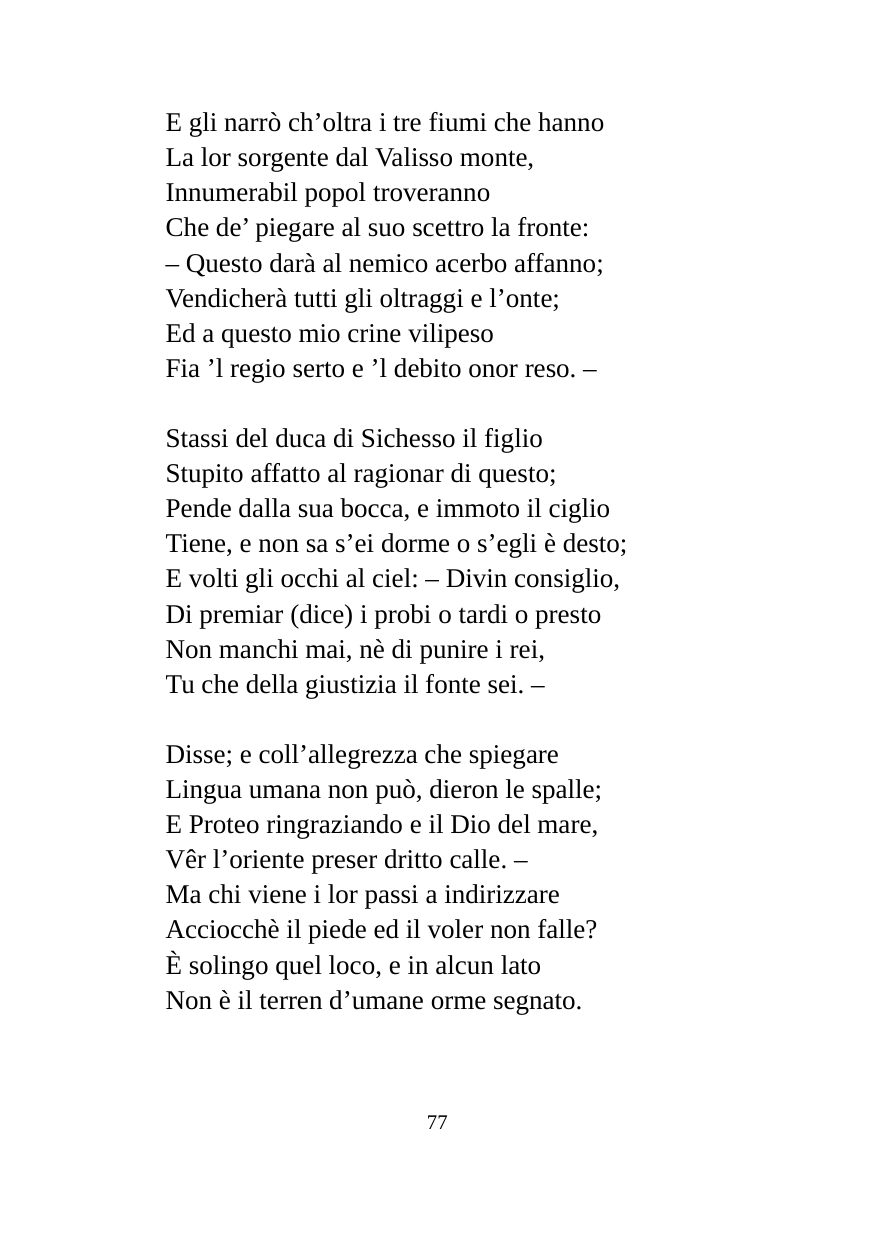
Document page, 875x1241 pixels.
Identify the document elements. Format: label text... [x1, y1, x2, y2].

text Non è il terren d’umane orme segnato. [165, 984, 768, 1015]
text Disse; e coll’allegrezza che spiegare [165, 738, 768, 769]
text E gli narrò ch’oltra i tre fiumi che hanno [165, 106, 768, 137]
text Vêr l’oriente preser dritto calle. – [165, 843, 768, 874]
text Ed a questo mio crine vilipeso [165, 317, 768, 348]
text E Proteo ringraziando e il Dio del mare, [165, 808, 768, 839]
text Acciocchè il piede ed il voler non falle? [165, 914, 768, 945]
text Non manchi mai, nè di punire i rei, [165, 633, 768, 664]
text Fia ’l regio serto e ’l debito onor reso. – [165, 352, 768, 383]
text Vendicherà tutti gli oltraggi e l’onte; [165, 282, 768, 313]
text Tiene, e non sa s’ei dorme o s’egli è desto; [165, 527, 768, 559]
text Tu che della giustizia il fonte sei. – [165, 668, 768, 699]
text – Questo darà al nemico acerbo affanno; [165, 247, 768, 278]
text Di premiar (dice) i probi o tardi o presto [165, 598, 768, 629]
text Pende dalla sua bocca, e immoto il ciglio [165, 492, 768, 523]
text È solingo quel loco, e in alcun lato [165, 949, 768, 980]
text Ma chi viene i lor passi a indirizzare [165, 878, 768, 910]
text Innumerabil popol troveranno [165, 176, 768, 208]
text E volti gli occhi al ciel: – Divin consiglio, [165, 563, 768, 594]
text Stassi del duca di Sichesso il figlio [165, 422, 768, 453]
text Che de’ piegare al suo scettro la fronte: [165, 212, 768, 243]
text Stupito affatto al ragionar di questo; [165, 457, 768, 488]
text La lor sorgente dal Valisso monte, [165, 141, 768, 172]
text Lingua umana non può, dieron le spalle; [165, 773, 768, 804]
